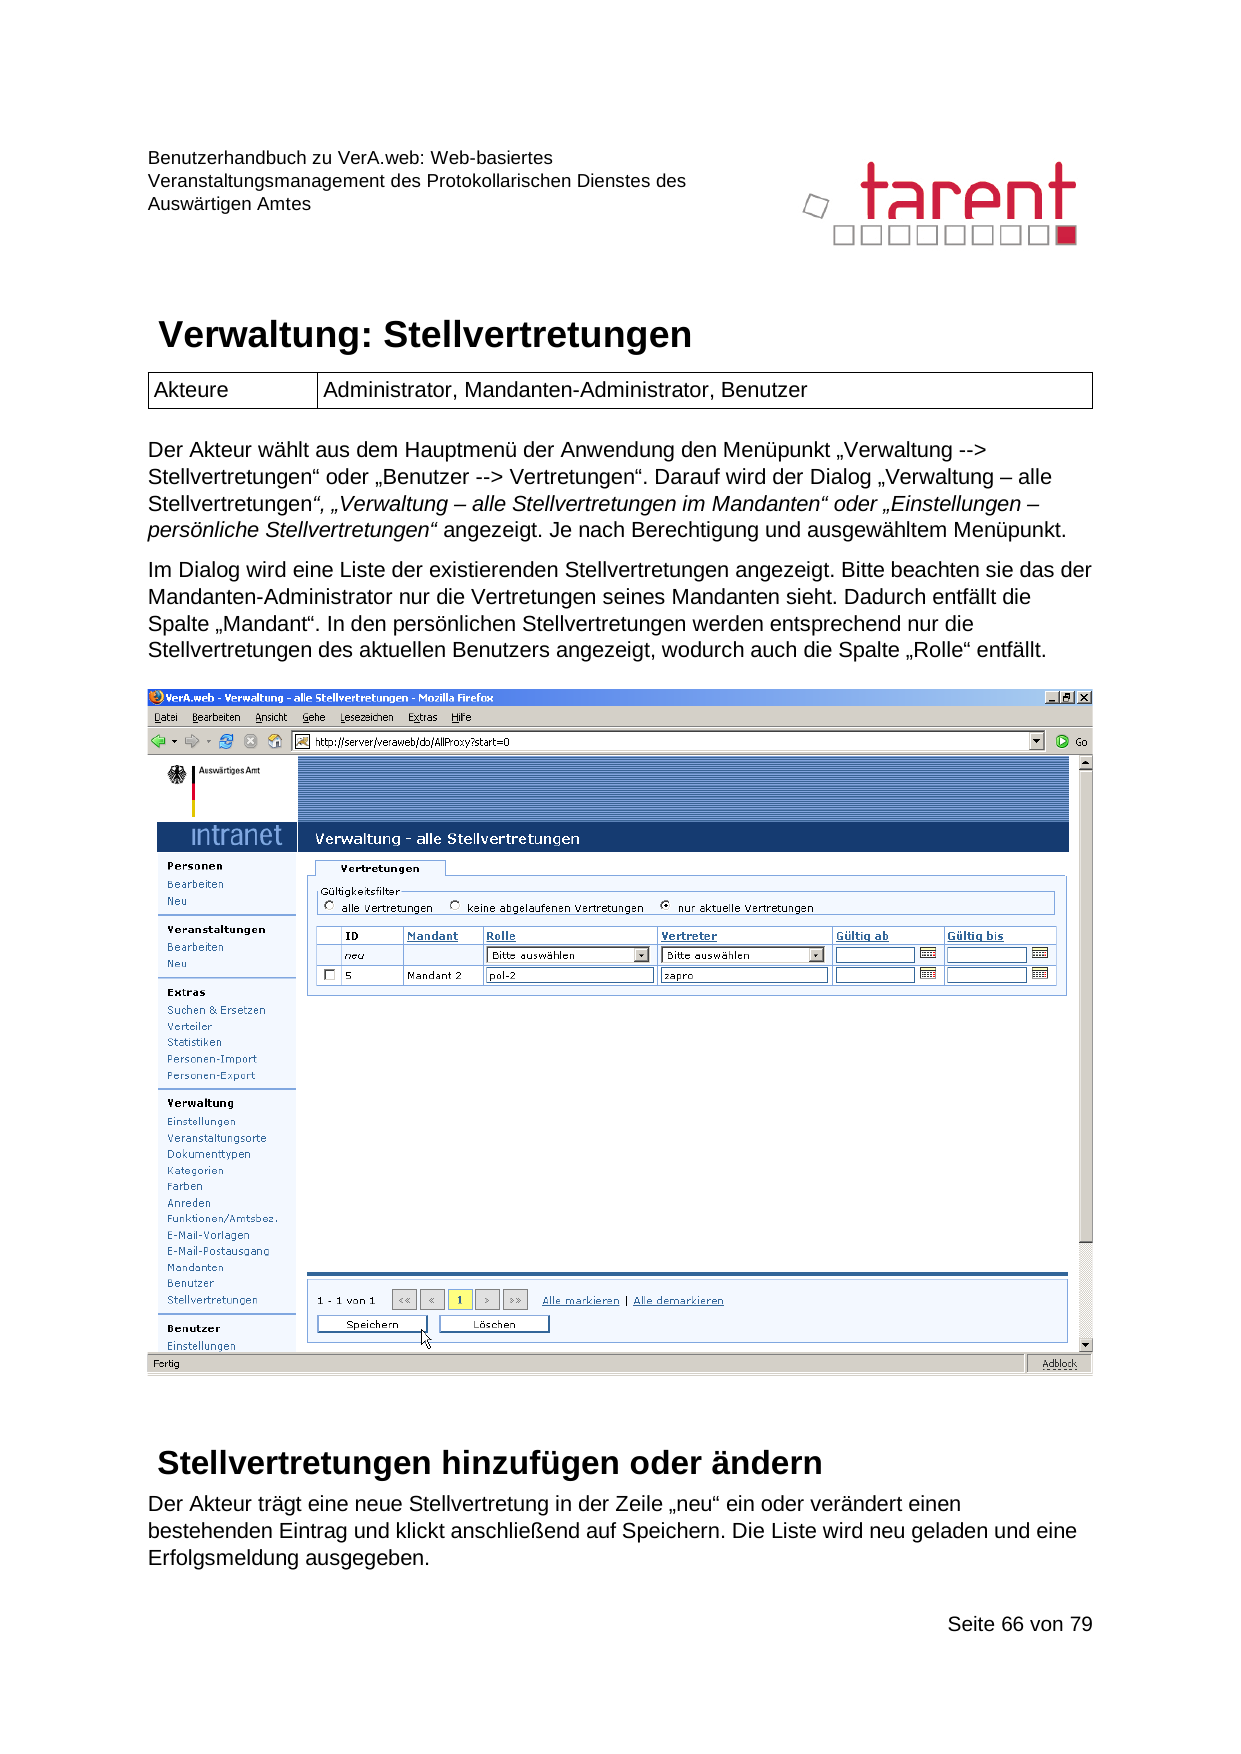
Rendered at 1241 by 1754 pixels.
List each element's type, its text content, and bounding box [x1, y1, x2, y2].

text Der Akteur trägt eine neue Stellvertretung in der Zeile „neu“ ein oder verändert einen bestehenden Eintrag und klickt anschließend auf Speichern. Die Liste wird neu geladen und eine Erfolgsmeldung ausgegeben. [148, 1491, 1092, 1569]
text Der Akteur wählt aus dem Hauptmenü der Anwendung den Menüpunkt „Verwaltung --> Stellvertretungen“ oder „Benutzer --> Vertretungen“. Darauf wird der Dialog „Verwaltung – alle Stellvertretungen“, „Verwaltung – alle Stellvertretungen im Mandanten“ oder „Einstellungen – persönliche Stellvertretungen“ angezeigt. Je nach Berechtigung und ausgewähltem Menüpunkt. [148, 410, 1092, 542]
text Im Dialog wird eine Liste der existierenden Stellvertretungen angezeigt. Bitte beachten sie das der Mandanten-Administrator nur die Vertretungen seines Mandanten sieht. Dadurch entfällt die Spalte „Mandant“. In den persönlichen Stellvertretungen werden entsprechend nur die Stellvertretungen des aktuellen Benutzers angezeigt, wodurch auch die Spalte „Rolle“ entfällt. [148, 557, 1092, 689]
subtitle Stellvertretungen hinzufügen oder ändern [148, 1444, 1092, 1481]
table_header Administrator, Mandanten-Administrator, Benutzer [318, 373, 1092, 408]
picture [790, 151, 1091, 255]
picture [147, 689, 1093, 1376]
subtitle Verwaltung: Stellvertretungen [148, 313, 1092, 355]
table_header Akteure [149, 373, 317, 408]
